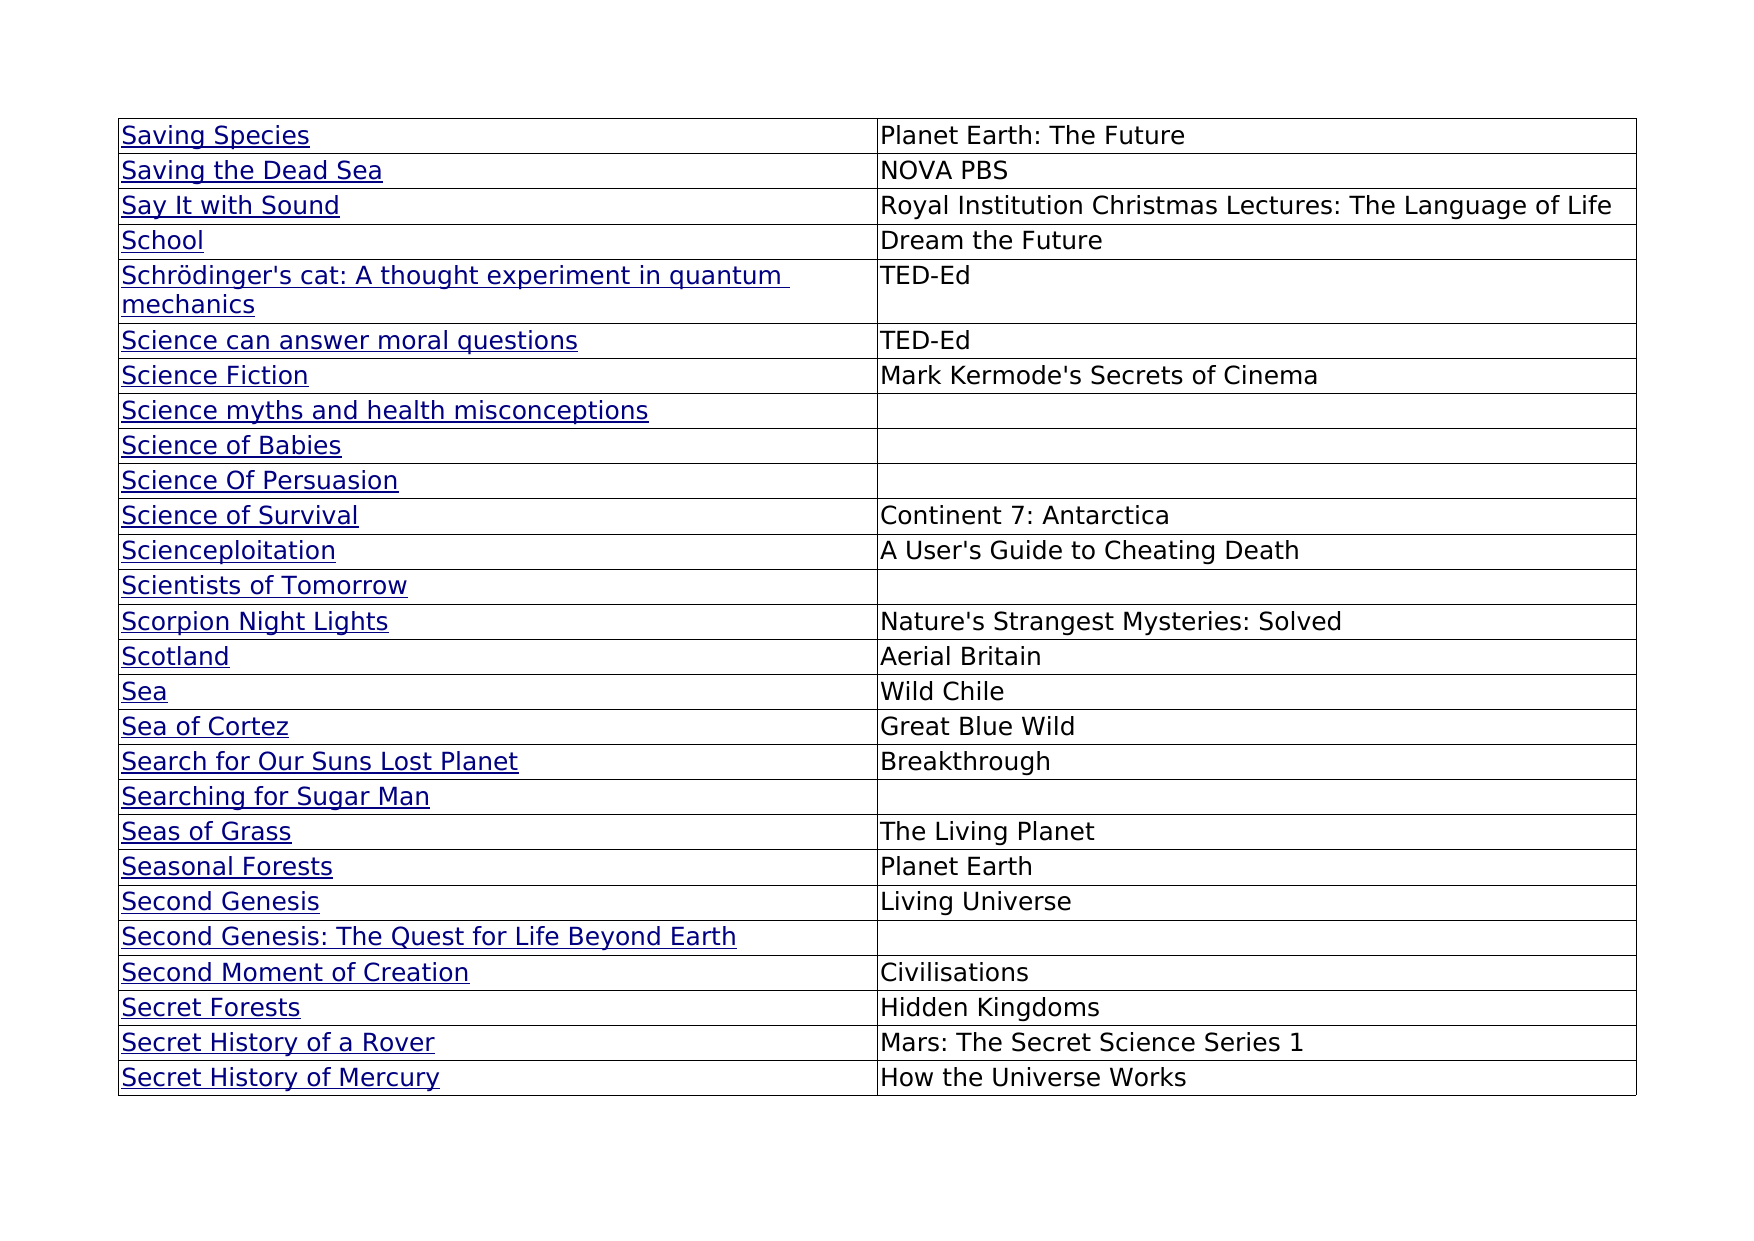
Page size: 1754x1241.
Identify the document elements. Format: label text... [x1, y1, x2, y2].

table_cell Secret History of a Rover [119, 1026, 877, 1060]
table_cell Second Genesis [119, 886, 877, 919]
table_cell Civilisations [878, 956, 1636, 990]
table_cell Scienceploitation [119, 535, 877, 568]
table_cell Sea [119, 675, 877, 709]
table_cell Science can answer moral questions [119, 324, 877, 358]
table_cell Breakthrough [878, 745, 1636, 779]
table_cell Planet Earth [878, 850, 1636, 884]
table_cell Scotland [119, 640, 877, 674]
table_cell [878, 780, 1636, 814]
table_cell Mars: The Secret Science Series 1 [878, 1026, 1636, 1060]
table_cell Science of Survival [119, 499, 877, 533]
table_cell Aerial Britain [878, 640, 1636, 674]
table_cell Schrödinger's cat: A thought experiment in quantum mechanics [119, 260, 877, 323]
table_cell Nature's Strangest Mysteries: Solved [878, 605, 1636, 639]
table_cell [878, 429, 1636, 463]
table_cell Sea of Cortez [119, 710, 877, 744]
table_cell Seas of Grass [119, 815, 877, 849]
table_cell Secret History of Mercury [119, 1061, 877, 1095]
table_cell Royal Institution Christmas Lectures: The Language of Life [878, 189, 1636, 223]
table_cell Hidden Kingdoms [878, 991, 1636, 1025]
table_cell Second Moment of Creation [119, 956, 877, 990]
table_cell Great Blue Wild [878, 710, 1636, 744]
table_cell Science myths and health misconceptions [119, 394, 877, 428]
table_cell NOVA PBS [878, 154, 1636, 188]
table_cell Second Genesis: The Quest for Life Beyond Earth [119, 921, 877, 955]
table_cell Living Universe [878, 886, 1636, 919]
table_cell Search for Our Suns Lost Planet [119, 745, 877, 779]
table_cell Say It with Sound [119, 189, 877, 223]
table_cell Saving Species [119, 119, 877, 153]
table_cell Continent 7: Antarctica [878, 499, 1636, 533]
table_cell [878, 570, 1636, 604]
table_cell The Living Planet [878, 815, 1636, 849]
table_cell [878, 921, 1636, 955]
table_cell Wild Chile [878, 675, 1636, 709]
table_cell Planet Earth: The Future [878, 119, 1636, 153]
table_cell Saving the Dead Sea [119, 154, 877, 188]
table_cell [878, 394, 1636, 428]
table_cell How the Universe Works [878, 1061, 1636, 1095]
table_cell Scorpion Night Lights [119, 605, 877, 639]
table_cell Scientists of Tomorrow [119, 570, 877, 604]
table_cell Science Fiction [119, 359, 877, 393]
table_cell TED-Ed [878, 260, 1636, 323]
table_cell Science Of Persuasion [119, 464, 877, 498]
table_cell Mark Kermode's Secrets of Cinema [878, 359, 1636, 393]
table_cell TED-Ed [878, 324, 1636, 358]
table_cell Secret Forests [119, 991, 877, 1025]
table_cell A User's Guide to Cheating Death [878, 535, 1636, 568]
table_cell Searching for Sugar Man [119, 780, 877, 814]
table_cell [878, 464, 1636, 498]
table_cell Seasonal Forests [119, 850, 877, 884]
table_cell Science of Babies [119, 429, 877, 463]
table_cell Dream the Future [878, 225, 1636, 258]
table_cell School [119, 225, 877, 258]
